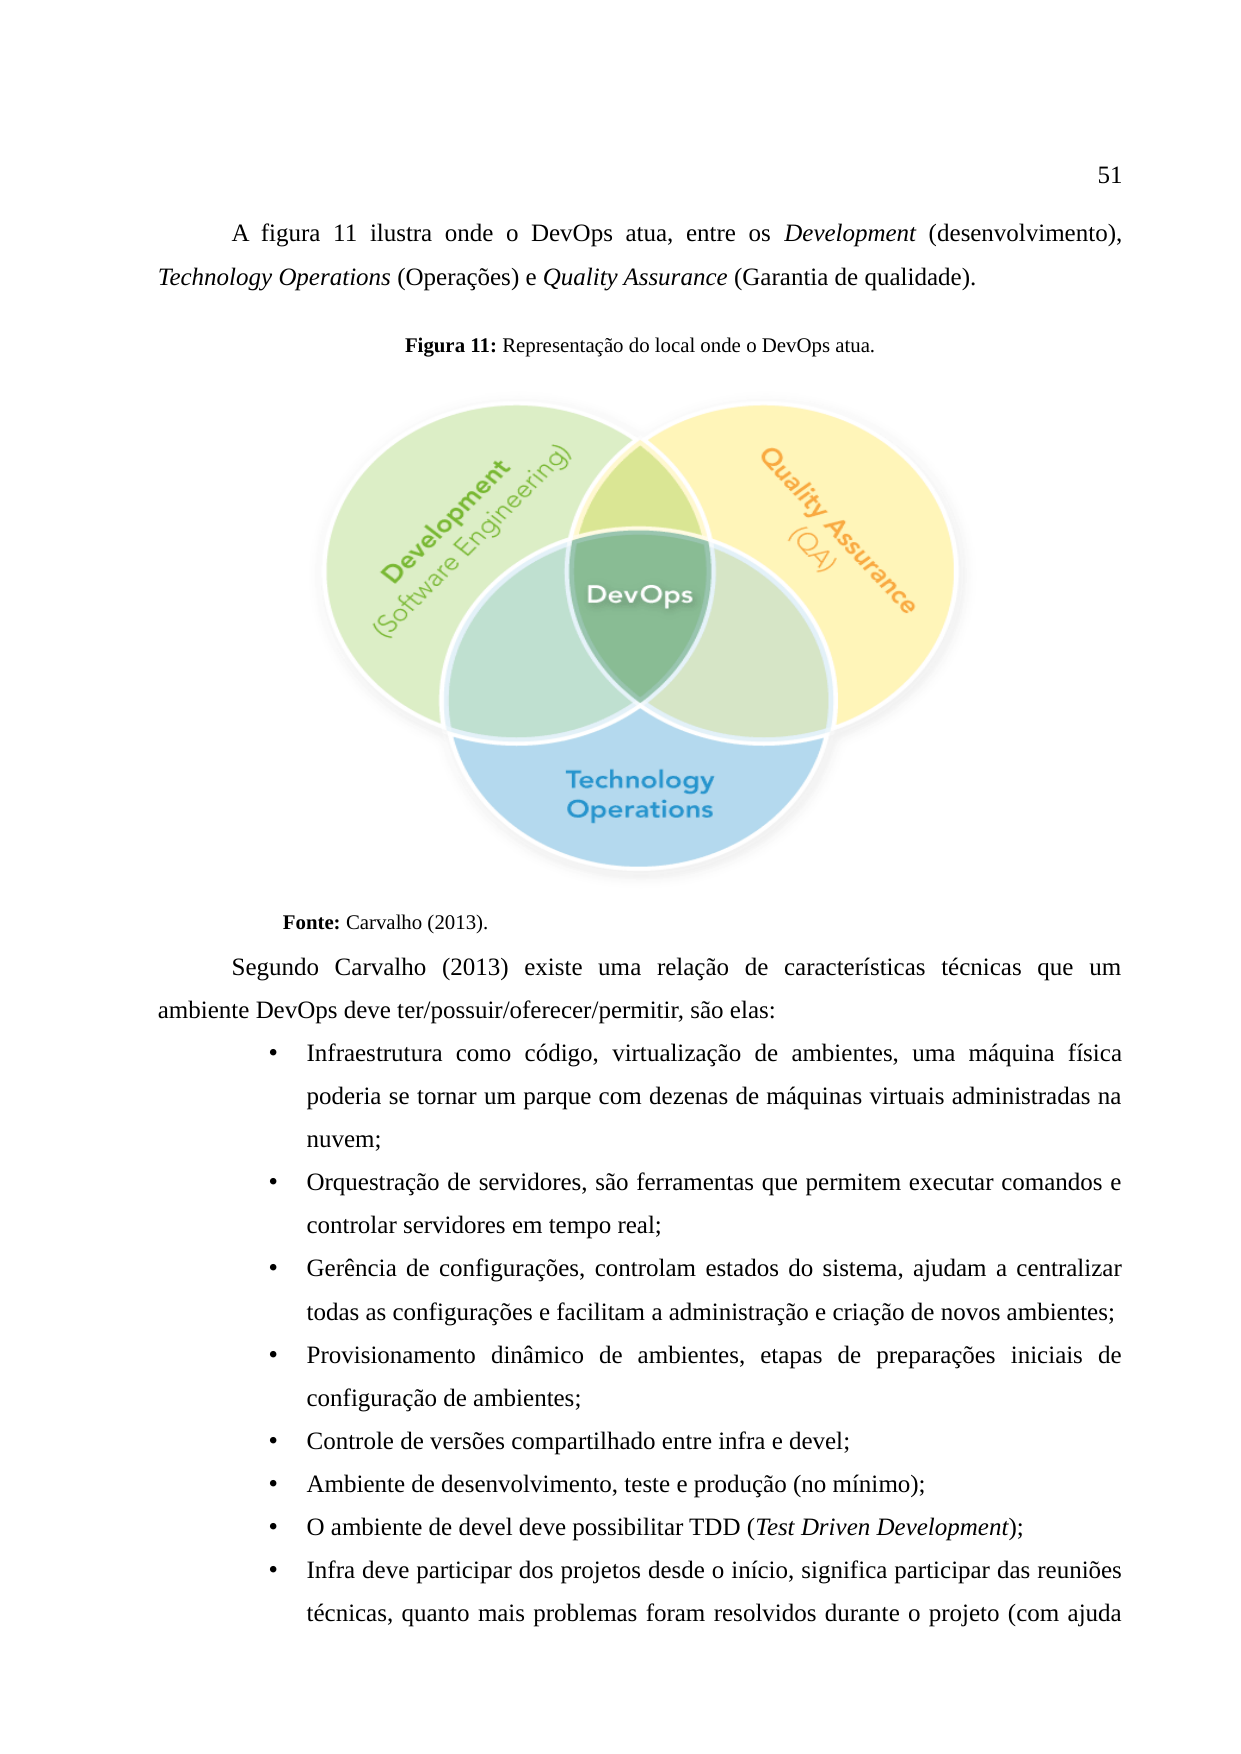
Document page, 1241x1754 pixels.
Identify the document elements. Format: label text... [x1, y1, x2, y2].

list Provisionamento dinâmico de ambientes, etapas de preparações iniciais de configuração de ambientes; [269, 1340, 1122, 1412]
text A figura 11 ilustra onde o DevOps atua, entre os Development (desenvolvimento), Technology Operations (Operações) e Quality Assurance (Garantia de qualidade). [158, 218, 1122, 290]
picture [282, 369, 998, 899]
list Ambiente de desenvolvimento, teste e produção (no mínimo); [269, 1469, 1122, 1498]
list Infraestrutura como código, virtualização de ambientes, uma máquina física poderia se tornar um parque com dezenas de máquinas virtuais administradas na nuvem; [269, 1038, 1122, 1153]
list Gerência de configurações, controlam estados do sistema, ajudam a centralizar todas as configurações e facilitam a administração e criação de novos ambientes; [269, 1253, 1122, 1325]
text Fonte: Carvalho (2013). [283, 899, 997, 934]
list Controle de versões compartilhado entre infra e devel; [269, 1426, 1122, 1455]
text Segundo Carvalho (2013) existe uma relação de características técnicas que um ambiente DevOps deve ter/possuir/oferecer/permitir, são elas: [158, 952, 1122, 1023]
list Infra deve participar dos projetos desde o início, significa participar das reuniões técnicas, quanto mais problemas foram resolvidos durante o projeto (com ajuda [269, 1555, 1122, 1627]
list Orquestração de servidores, são ferramentas que permitem executar comandos e controlar servidores em tempo real; [269, 1167, 1122, 1239]
text Figura 11: Representação do local onde o DevOps atua. [283, 333, 997, 357]
list O ambiente de devel deve possibilitar TDD (Test Driven Development); [269, 1512, 1122, 1541]
